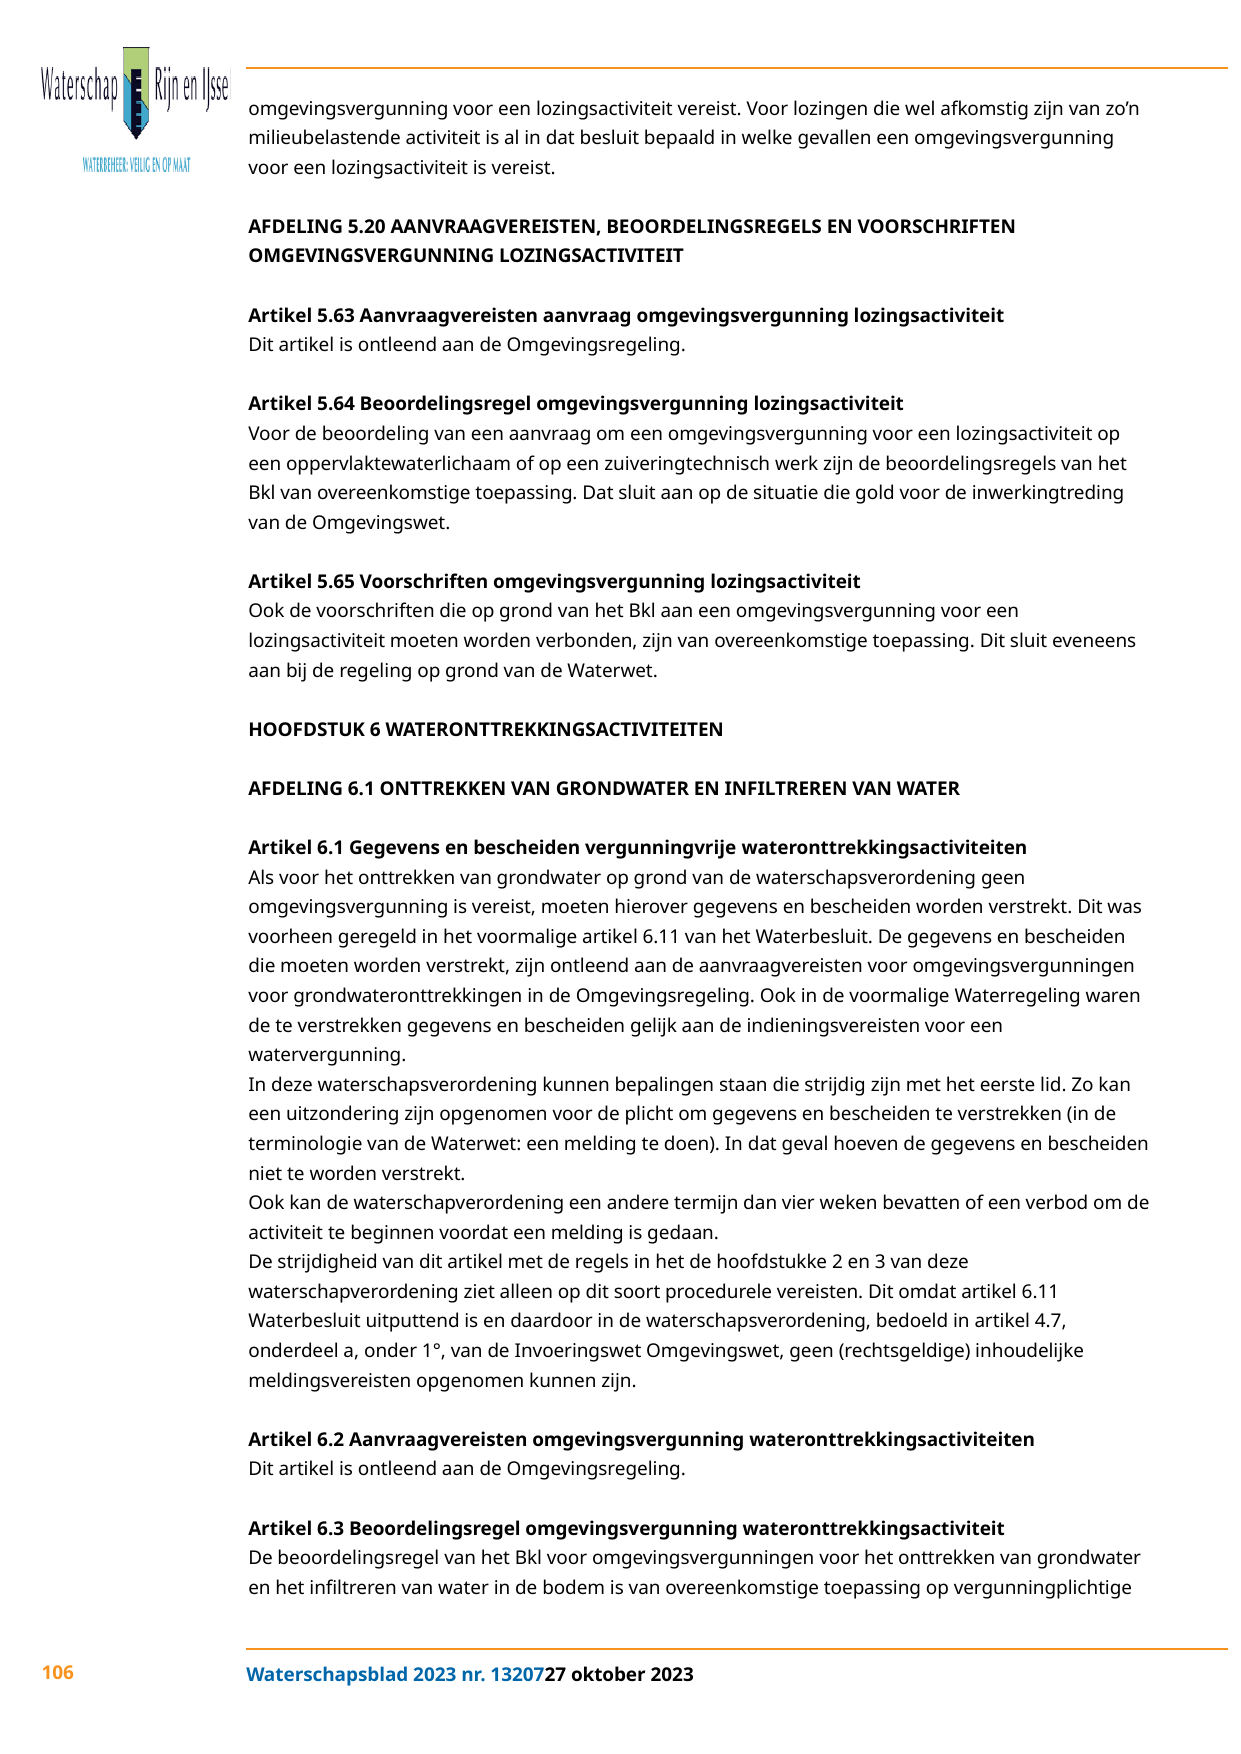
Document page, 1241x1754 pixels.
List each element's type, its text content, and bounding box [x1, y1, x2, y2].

text Ook kan de waterschapverordening een andere termijn dan vier weken bevatten of een verbod om de activiteit te beginnen voordat een melding is gedaan. [248, 1189, 1152, 1245]
text HOOFDSTUK 6 WATERONTTREKKINGSACTIVITEITEN [248, 716, 1152, 742]
text Artikel 5.63 Aanvraagvereisten aanvraag omgevingsvergunning lozingsactiviteit [248, 302, 1152, 328]
text AFDELING 5.20 AANVRAAGVEREISTEN, BEOORDELINGSREGELS EN VOORSCHRIFTEN OMGEVINGSVERGUNNING LOZINGSACTIVITEIT [248, 213, 1152, 268]
text Voor de beoordeling van een aanvraag om een omgevingsvergunning voor een lozingsactiviteit op een oppervlaktewaterlichaam of op een zuiveringtechnisch werk zijn de beoordelingsregels van het Bkl van overeenkomstige toepassing. Dat sluit aan op de situatie die gold voor de inwerkingtreding van de Omgevingswet. [248, 420, 1152, 535]
text omgevingsvergunning voor een lozingsactiviteit vereist. Voor lozingen die wel afkomstig zijn van zo’n milieubelastende activiteit is al in dat besluit bepaald in welke gevallen een omgevingsvergunning voor een lozingsactiviteit is vereist. [248, 95, 1152, 180]
text De strijdigheid van dit artikel met de regels in het de hoofdstukke 2 en 3 van deze waterschapverordening ziet alleen op dit soort procedurele vereisten. Dit omdat artikel 6.11 Waterbesluit uitputtend is en daardoor in de waterschapsverordening, bedoeld in artikel 4.7, onderdeel a, onder 1°, van de Invoeringswet Omgevingswet, geen (rechtsgeldige) inhoudelijke meldingsvereisten opgenomen kunnen zijn. [248, 1248, 1152, 1393]
text In deze waterschapsverordening kunnen bepalingen staan die strijdig zijn met het eerste lid. Zo kan een uitzondering zijn opgenomen voor de plicht om gegevens en bescheiden te verstrekken (in de terminologie van de Waterwet: een melding te doen). In dat geval hoeven de gegevens en bescheiden niet te worden verstrekt. [248, 1071, 1152, 1186]
text Artikel 6.3 Beoordelingsregel omgevingsvergunning wateronttrekkingsactiviteit [248, 1515, 1152, 1541]
text Artikel 6.1 Gegevens en bescheiden vergunningvrije wateronttrekkingsactiviteiten [248, 834, 1152, 860]
text AFDELING 6.1 ONTTREKKEN VAN GRONDWATER EN INFILTREREN VAN WATER [248, 775, 1152, 801]
text Als voor het onttrekken van grondwater op grond van de waterschapsverordening geen omgevingsvergunning is vereist, moeten hierover gegevens en bescheiden worden verstrekt. Dit was voorheen geregeld in het voormalige artikel 6.11 van het Waterbesluit. De gegevens en bescheiden die moeten worden verstrekt, zijn ontleend aan de aanvraagvereisten voor omgevingsvergunningen voor grondwateronttrekkingen in de Omgevingsregeling. Ook in de voormalige Waterregeling waren de te verstrekken gegevens en bescheiden gelijk aan de indieningsvereisten voor een watervergunning. [248, 864, 1152, 1067]
text De beoordelingsregel van het Bkl voor omgevingsvergunningen voor het onttrekken van grondwater en het infiltreren van water in de bodem is van overeenkomstige toepassing op vergunningplichtige [248, 1544, 1152, 1600]
text Dit artikel is ontleend aan de Omgevingsregeling. [248, 1456, 1152, 1481]
text Ook de voorschriften die op grond van het Bkl aan een omgevingsvergunning voor een lozingsactiviteit moeten worden verbonden, zijn van overeenkomstige toepassing. Dit sluit eveneens aan bij de regeling op grond van de Waterwet. [248, 598, 1152, 683]
text Dit artikel is ontleend aan de Omgevingsregeling. [248, 331, 1152, 357]
picture [41, 47, 231, 172]
text Artikel 5.64 Beoordelingsregel omgevingsvergunning lozingsactiviteit [248, 391, 1152, 416]
text Artikel 5.65 Voorschriften omgevingsvergunning lozingsactiviteit [248, 568, 1152, 594]
text Artikel 6.2 Aanvraagvereisten omgevingsvergunning wateronttrekkingsactiviteiten [248, 1426, 1152, 1452]
